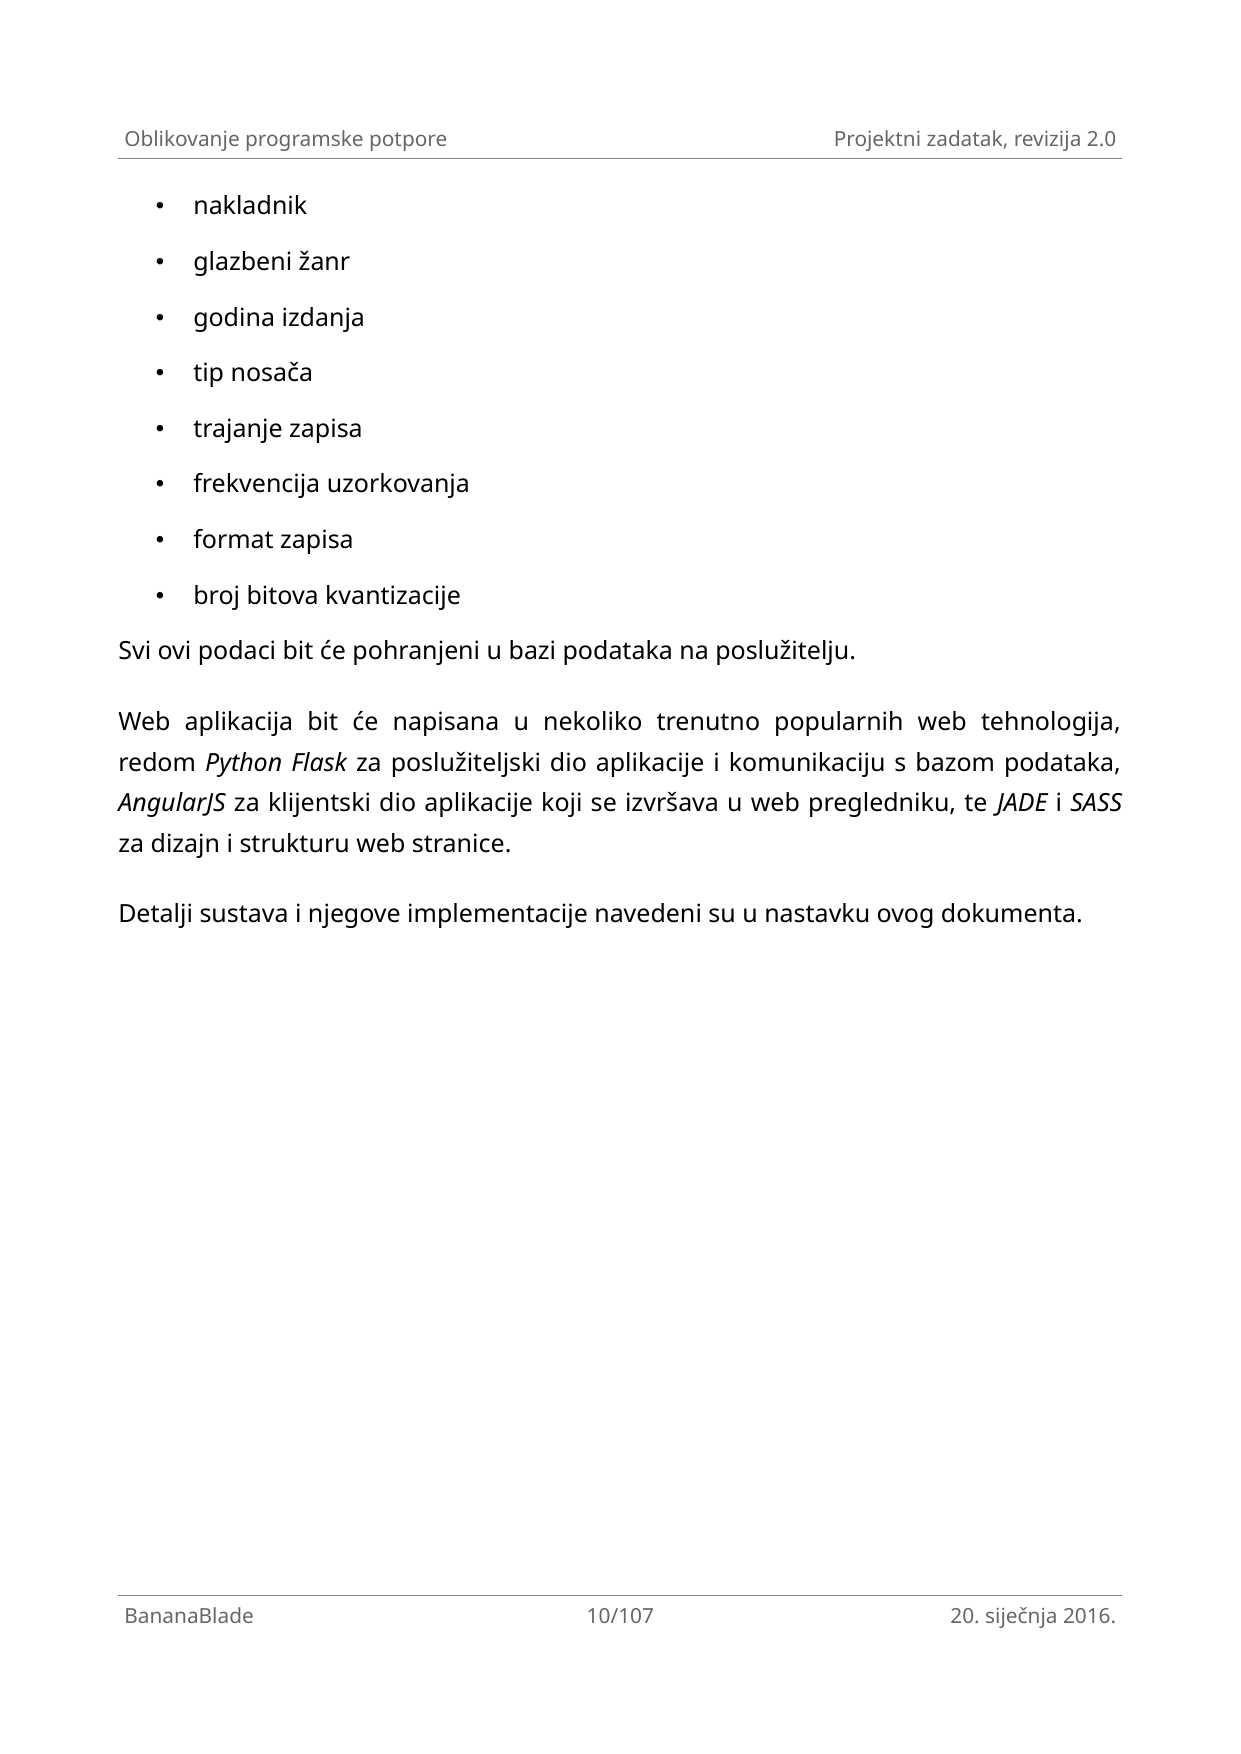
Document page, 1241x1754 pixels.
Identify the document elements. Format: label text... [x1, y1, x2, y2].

list godina izdanja [156, 299, 1122, 333]
list format zapisa [156, 522, 1122, 556]
list nakladnik [156, 188, 1122, 222]
list tip nosača [156, 355, 1122, 389]
list glazbeni žanr [156, 244, 1122, 278]
list trajanje zapisa [156, 411, 1122, 444]
list broj bitova kvantizacije [156, 577, 1122, 611]
text Svi ovi podaci bit će pohranjeni u bazi podataka na poslužitelju. [118, 633, 1122, 667]
text Detalji sustava i njegove implementacije navedeni su u nastavku ovog dokumenta. [118, 896, 1122, 930]
list frekvencija uzorkovanja [156, 466, 1122, 500]
text Web aplikacija bit će napisana u nekoliko trenutno popularnih web tehnologija, redom Python Flask za poslužiteljski dio aplikacije i komunikaciju s bazom podataka, AngularJS za klijentski dio aplikacije koji se izvršava u web pregledniku, te JADE i SASS za dizajn i strukturu web stranice. [118, 703, 1122, 860]
